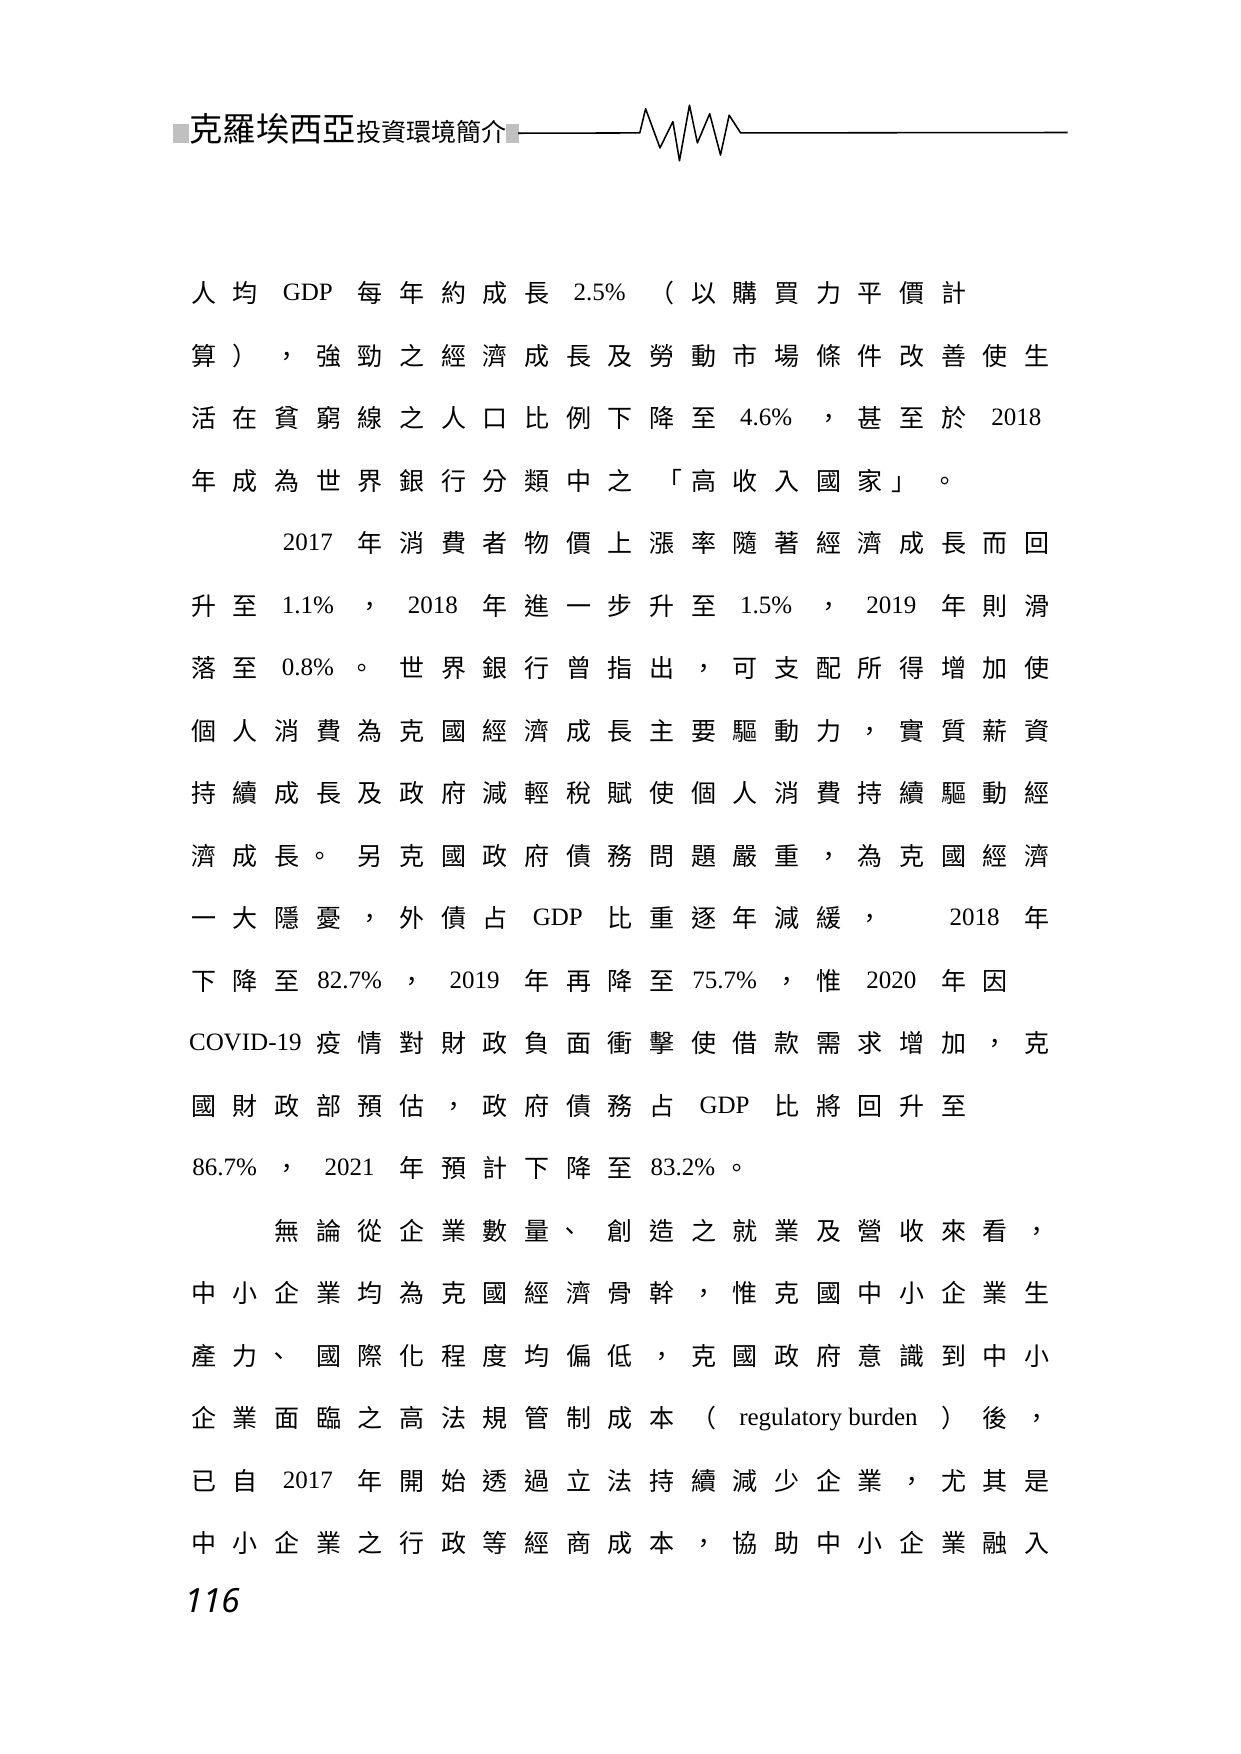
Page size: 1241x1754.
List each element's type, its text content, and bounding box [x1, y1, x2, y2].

text 人均GDP每年約成長2.5%（以購買力平價計算），強勁之經濟成長及勞動市場條件改善使生活在貧窮線之人口比例下降至4.6%，甚至於2018年成為世界銀行分類中之「高收入國家」。 [183, 250, 1058, 500]
text 2017年消費者物價上漲率隨著經濟成長而回升至1.1%，2018年進一步升至1.5%，2019年則滑落至0.8%。世界銀行曾指出，可支配所得增加使個人消費為克國經濟成長主要驅動力，實質薪資持續成長及政府減輕稅賦使個人消費持續驅動經濟成長。另克國政府債務問題嚴重，為克國經濟一大隱憂，外債占GDP比重逐年減緩， 2018年下降至82.7%，2019年再降至75.7%，惟2020年因COVID-19疫情對財政負面衝擊使借款需求增加，克國財政部預估，政府債務占GDP比將回升至86.7%，2021年預計下降至83.2%。 [183, 500, 1058, 1188]
text 無論從企業數量、創造之就業及營收來看，中小企業均為克國經濟骨幹，惟克國中小企業生產力、國際化程度均偏低，克國政府意識到中小企業面臨之高法規管制成本（regulatory burden）後，已自2017年開始透過立法持續減少企業，尤其是中小企業之行政等經商成本，協助中小企業融入 [183, 1188, 1058, 1563]
